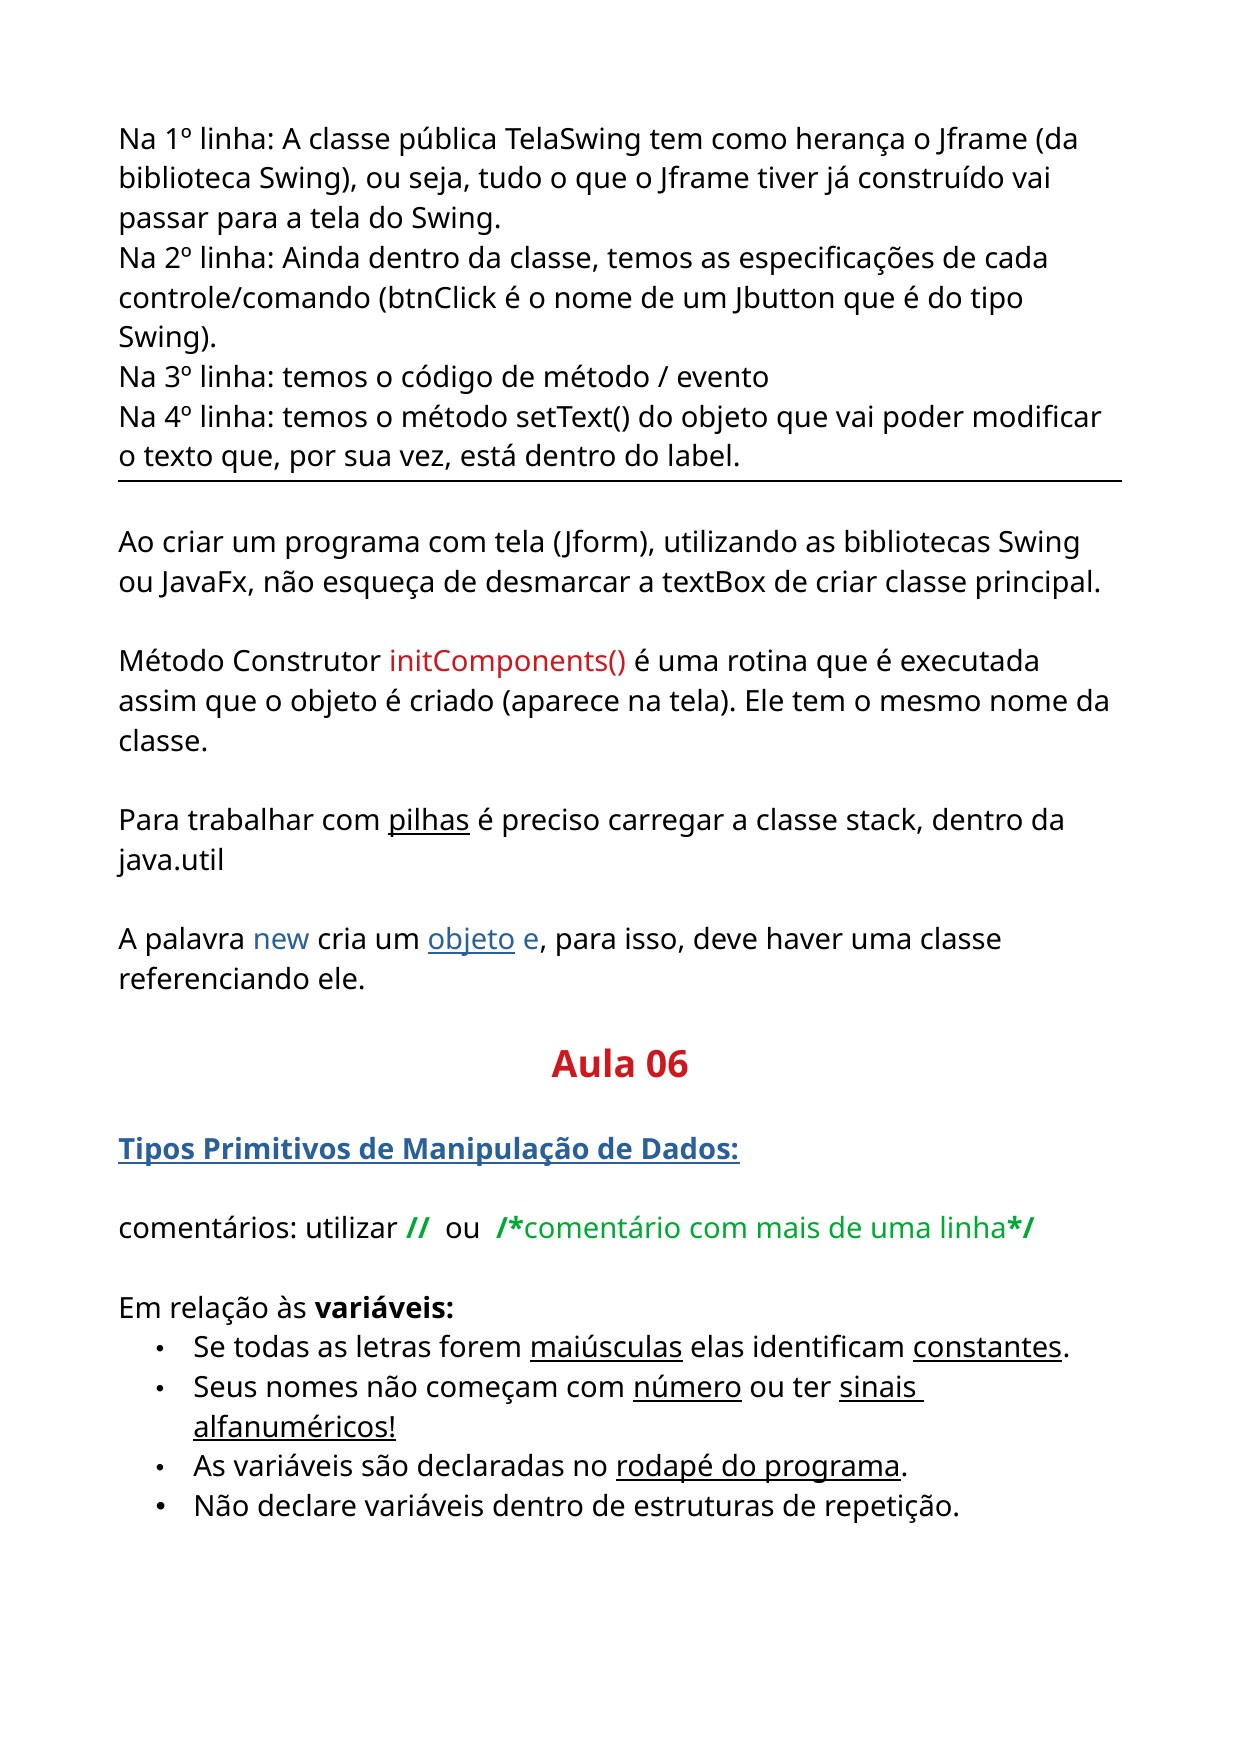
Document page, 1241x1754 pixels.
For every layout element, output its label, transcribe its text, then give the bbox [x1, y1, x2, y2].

list Seus nomes não começam com número ou ter sinais alfanuméricos! [156, 1366, 1122, 1446]
text Na 4º linha: temos o método setText() do objeto que vai poder modificar o texto que, por sua vez, está dentro do label. [118, 396, 1122, 480]
text Método Construtor initComponents() é uma rotina que é executada assim que o objeto é criado (aparece na tela). Ele tem o mesmo nome da classe. [118, 641, 1122, 759]
list Se todas as letras forem maiúsculas elas identificam constantes. [156, 1327, 1122, 1366]
text comentários: utilizar // ou /*comentário com mais de uma linha*/ [118, 1207, 1122, 1247]
text Aula 06 [118, 1037, 1122, 1088]
text Em relação às variáveis: [118, 1287, 1122, 1327]
text Na 1º linha: A classe pública TelaSwing tem como herança o Jframe (da biblioteca Swing), ou seja, tudo o que o Jframe tiver já construído vai passar para a tela do Swing. [118, 118, 1122, 237]
text A palavra new cria um objeto e, para isso, deve haver uma classe referenciando ele. [118, 918, 1122, 998]
list Não declare variáveis dentro de estruturas de repetição. [156, 1485, 1122, 1525]
text Ao criar um programa com tela (Jform), utilizando as bibliotecas Swing ou JavaFx, não esqueça de desmarcar a textBox de criar classe principal. [118, 521, 1122, 601]
text Na 2º linha: Ainda dentro da classe, temos as especificações de cada controle/comando (btnClick é o nome de um Jbutton que é do tipo Swing). [118, 237, 1122, 356]
text Para trabalhar com pilhas é preciso carregar a classe stack, dentro da java.util [118, 799, 1134, 879]
text Tipos Primitivos de Manipulação de Dados: [118, 1128, 1122, 1168]
text Na 3º linha: temos o código de método / evento [118, 356, 1122, 396]
list As variáveis são declaradas no rodapé do programa. [156, 1446, 1122, 1485]
